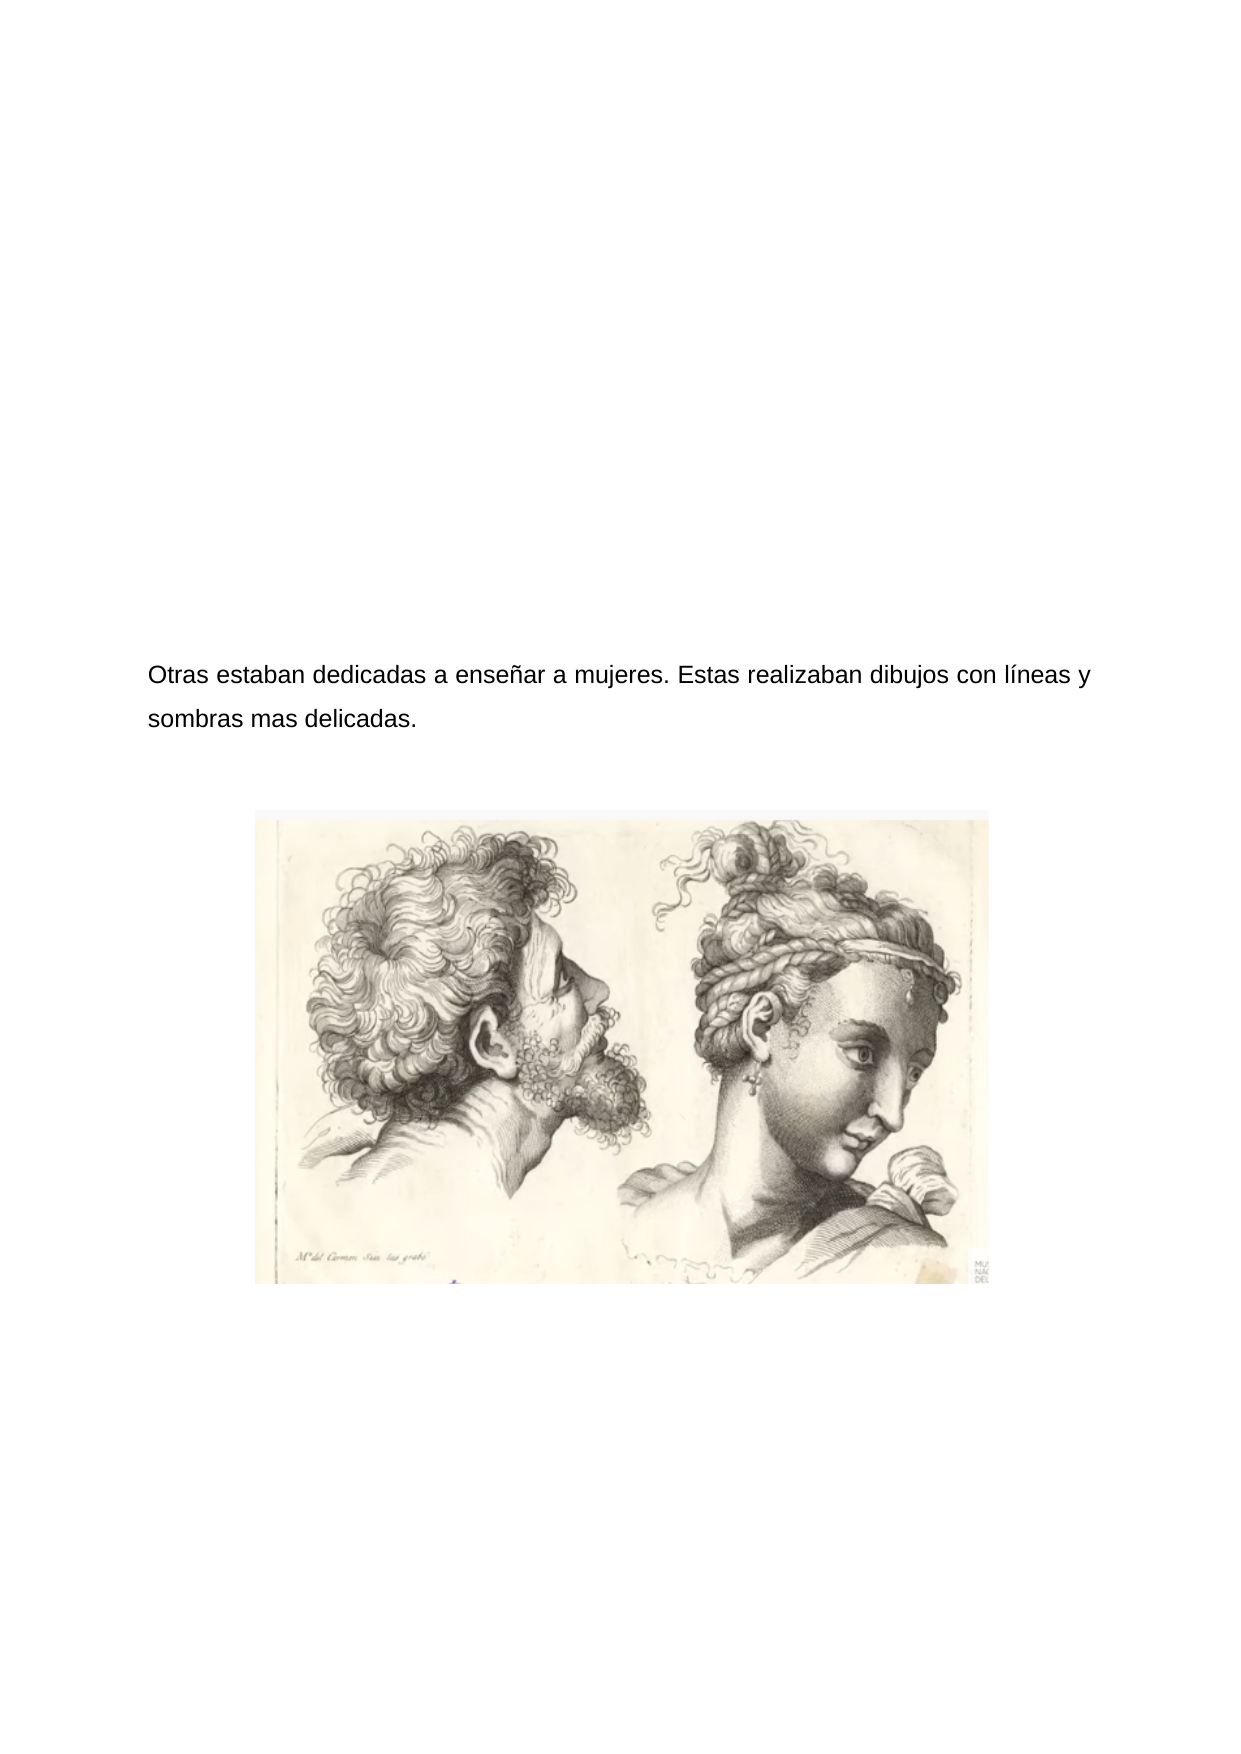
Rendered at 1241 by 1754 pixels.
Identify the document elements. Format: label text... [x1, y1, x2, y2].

picture [255, 810, 989, 1284]
text Otras estaban dedicadas a enseñar a mujeres. Estas realizaban dibujos con líneas y sombras mas delicadas. [148, 660, 1093, 732]
